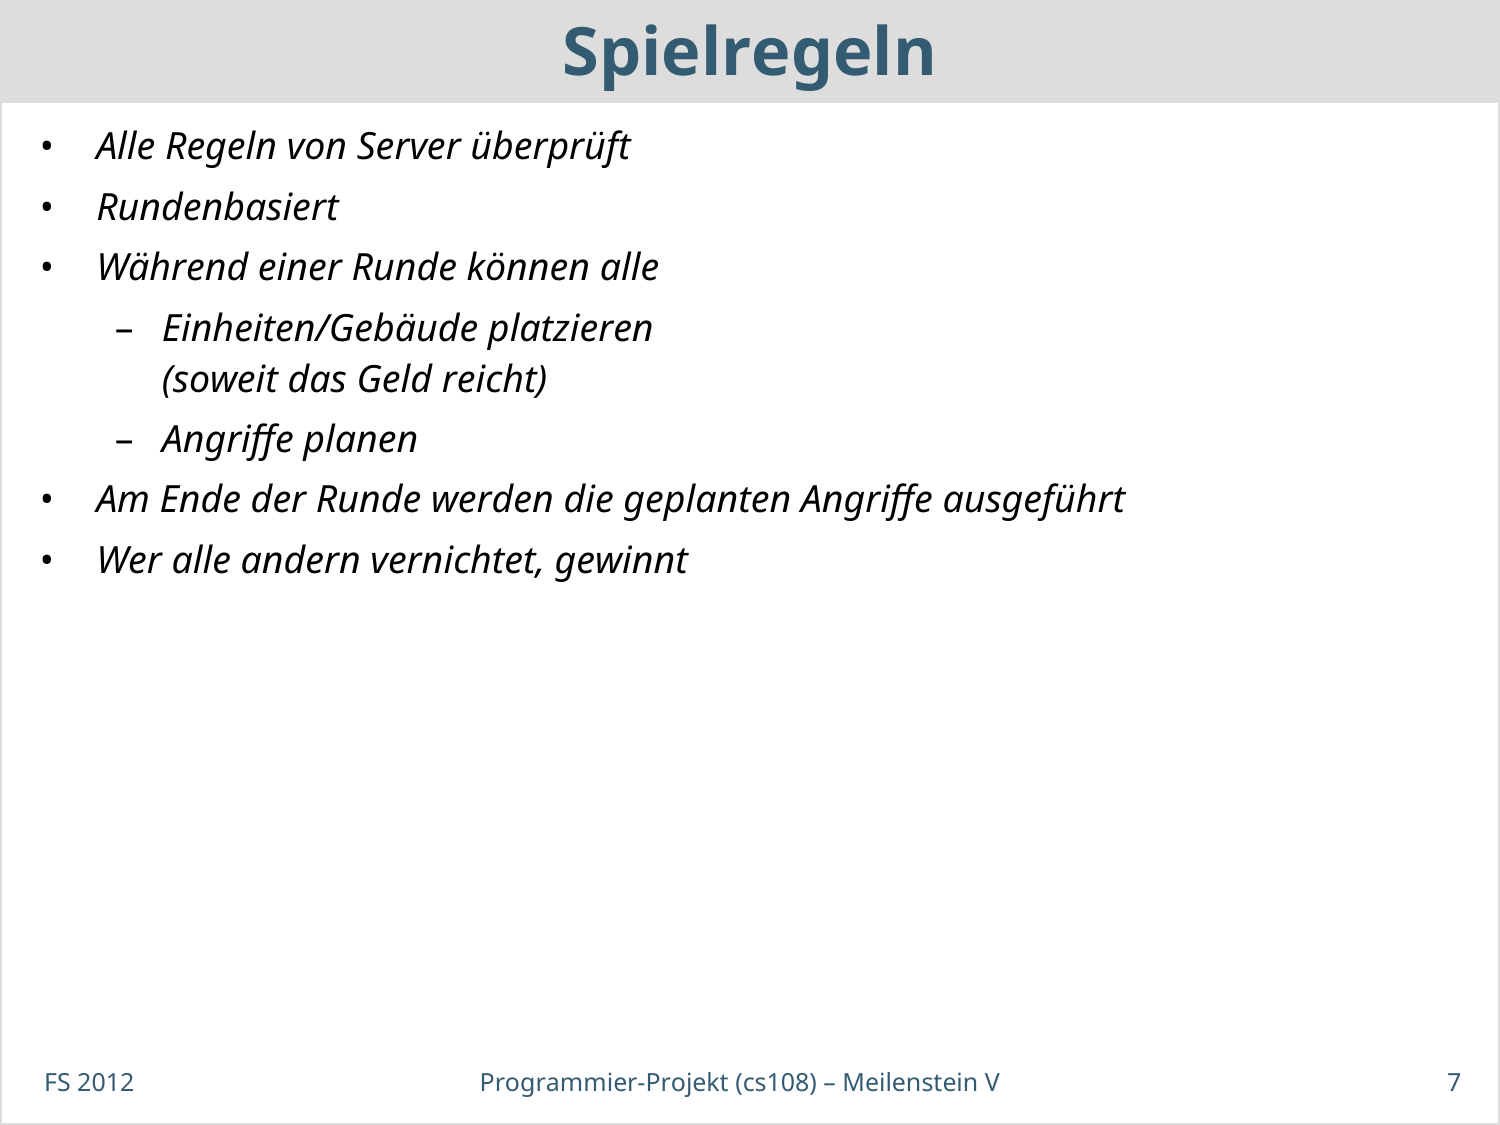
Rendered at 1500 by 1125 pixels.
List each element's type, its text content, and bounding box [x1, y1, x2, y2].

list Alle Regeln von Server überprüft Rundenbasiert Während einer Runde können alle Einheiten/Gebäude platzieren (soweit das Geld reicht) Angriffe planen Am Ende der Runde werden die geplanten Angriffe ausgeführt Wer alle andern vernichtet, gewinnt [24, 112, 1476, 1001]
text_box FS 2012 [29, 1058, 195, 1097]
text_box [1375, 1058, 1477, 1097]
text_box Programmier-Projekt (cs108) – Meilenstein V [300, 1058, 1201, 1107]
title Spielregeln [0, 0, 1500, 100]
